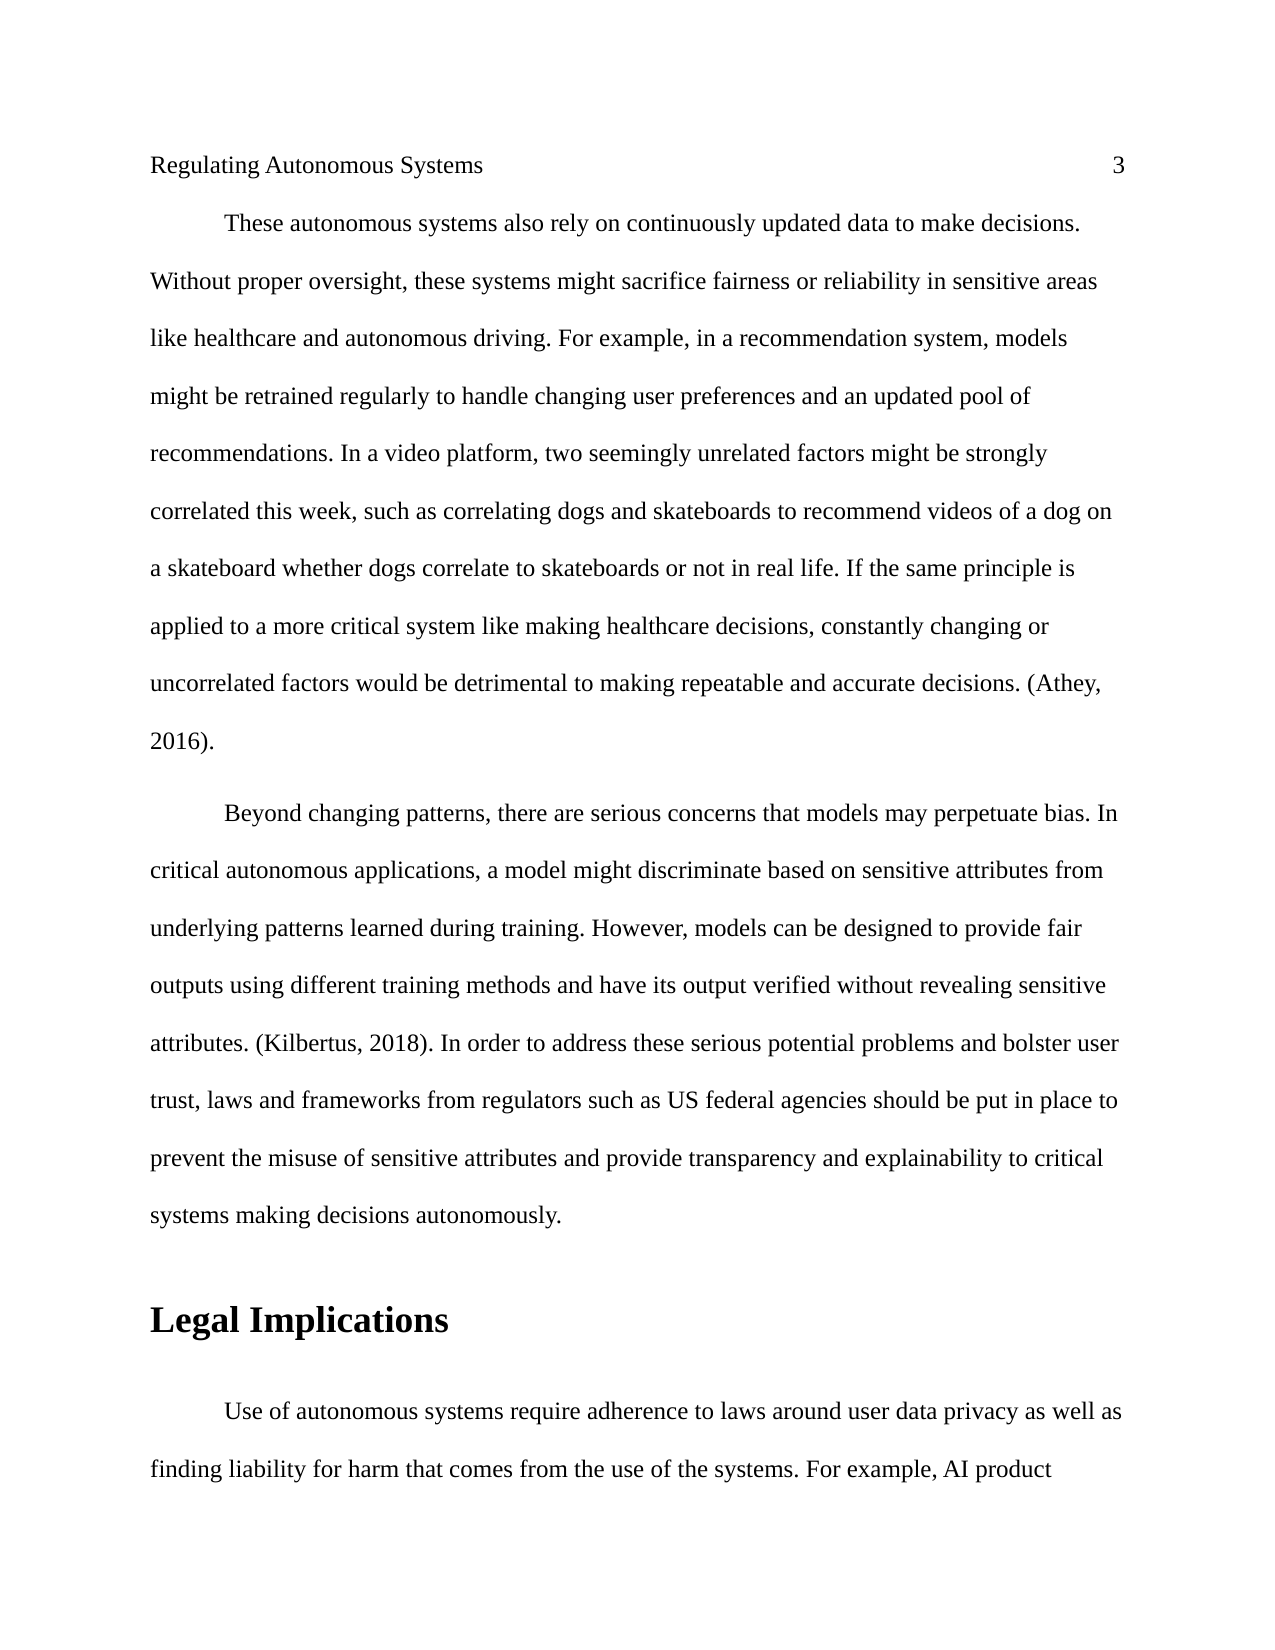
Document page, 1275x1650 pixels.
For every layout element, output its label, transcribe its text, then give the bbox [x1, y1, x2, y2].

text These autonomous systems also rely on continuously updated data to make decisions. Without proper oversight, these systems might sacrifice fairness or reliability in sensitive areas like healthcare and autonomous driving. For example, in a recommendation system, models might be retrained regularly to handle changing user preferences and an updated pool of recommendations. In a video platform, two seemingly unrelated factors might be strongly correlated this week, such as correlating dogs and skateboards to recommend videos of a dog on a skateboard whether dogs correlate to skateboards or not in real life. If the same principle is applied to a more critical system like making healthcare decisions, constantly changing or uncorrelated factors would be detrimental to making repeatable and accurate decisions. (Athey, 2016). [150, 208, 1125, 754]
text Beyond changing patterns, there are serious concerns that models may perpetuate bias. In critical autonomous applications, a model might discriminate based on sensitive attributes from underlying patterns learned during training. However, models can be designed to provide fair outputs using different training methods and have its output verified without revealing sensitive attributes. (Kilbertus, 2018). In order to address these serious potential problems and bolster user trust, laws and frameworks from regulators such as US federal agencies should be put in place to prevent the misuse of sensitive attributes and provide transparency and explainability to critical systems making decisions autonomously. [150, 798, 1125, 1229]
subtitle Legal Implications [150, 1297, 1125, 1341]
text Use of autonomous systems require adherence to laws around user data privacy as well as finding liability for harm that comes from the use of the systems. For example, AI product [150, 1396, 1125, 1482]
